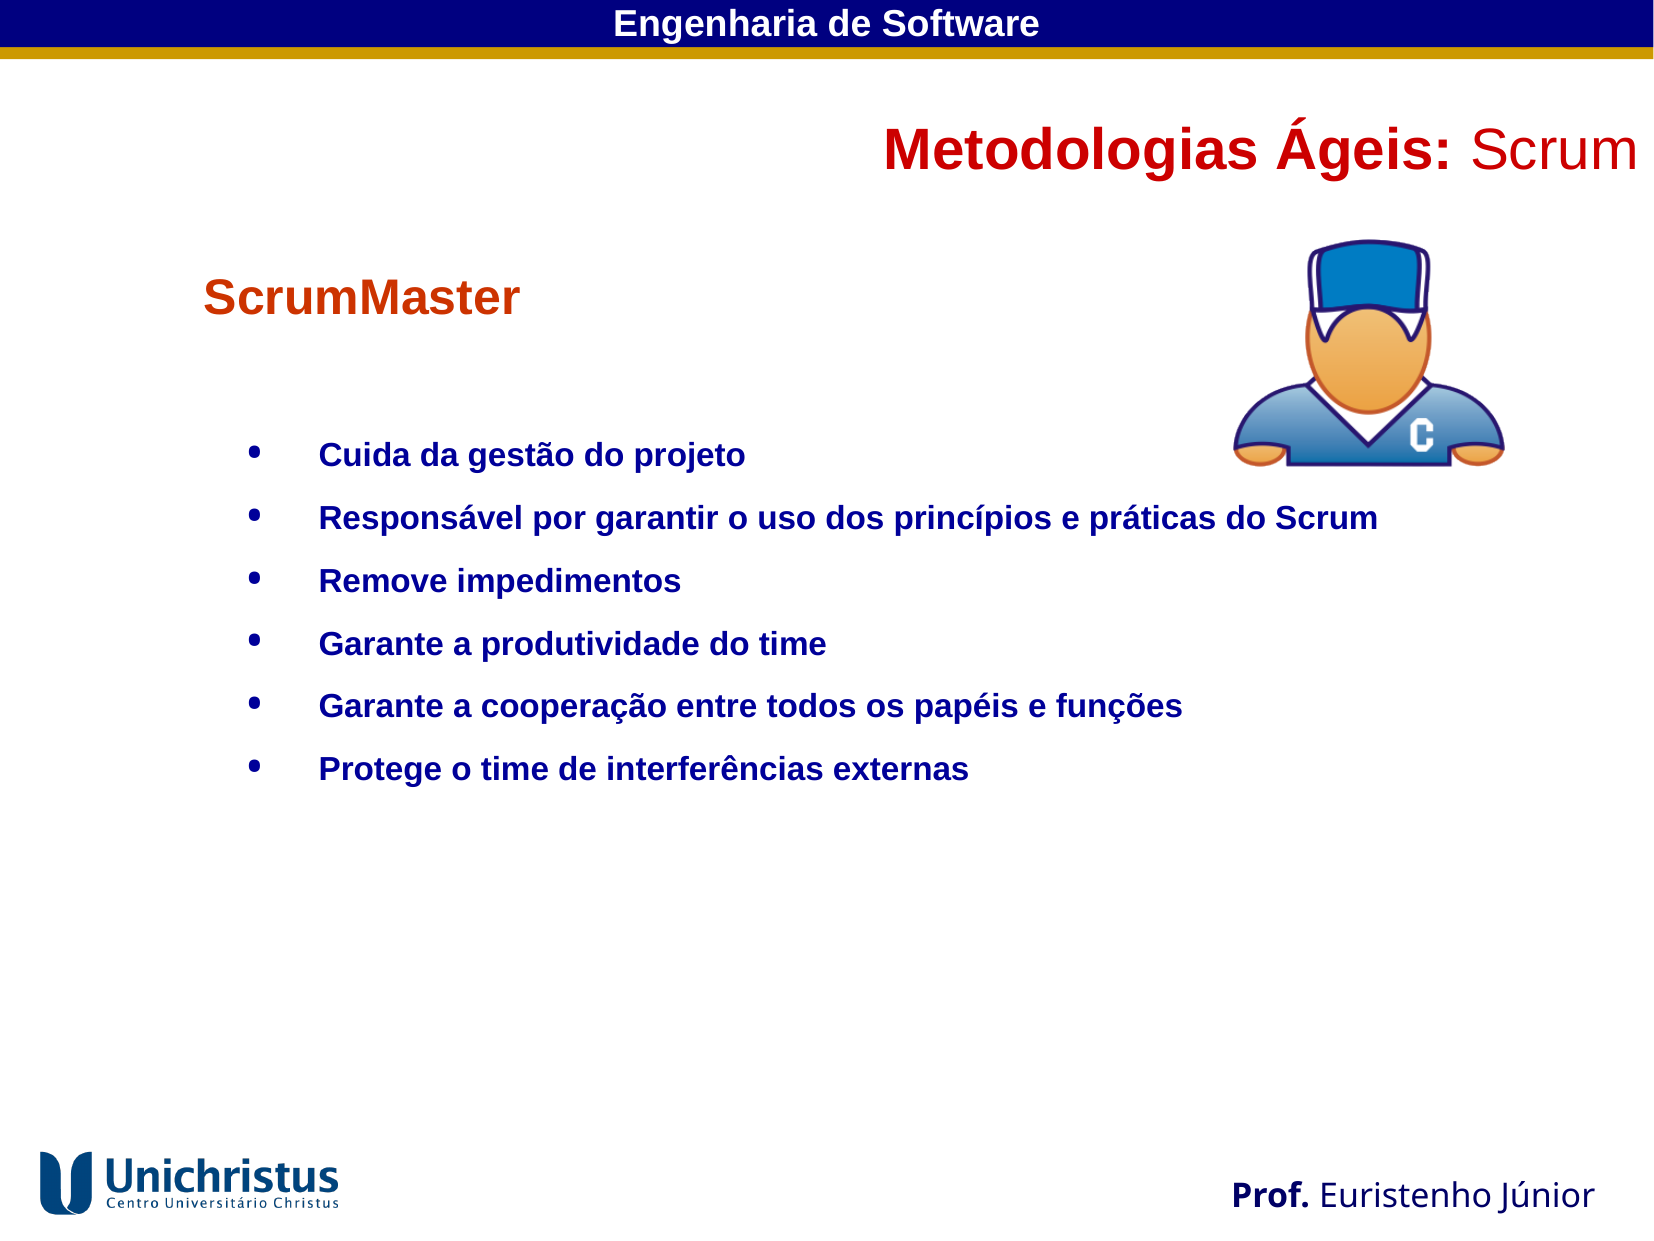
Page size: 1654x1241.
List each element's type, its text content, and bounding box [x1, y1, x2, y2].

text_box [0, 48, 1654, 60]
picture [35, 1148, 343, 1217]
text_box Prof. Euristenho Júnior [1216, 1163, 1654, 1224]
picture [188, 200, 1505, 1101]
text_box Metodologias Ágeis: Scrum [869, 109, 1654, 189]
text_box Engenharia de Software [0, 0, 1654, 48]
